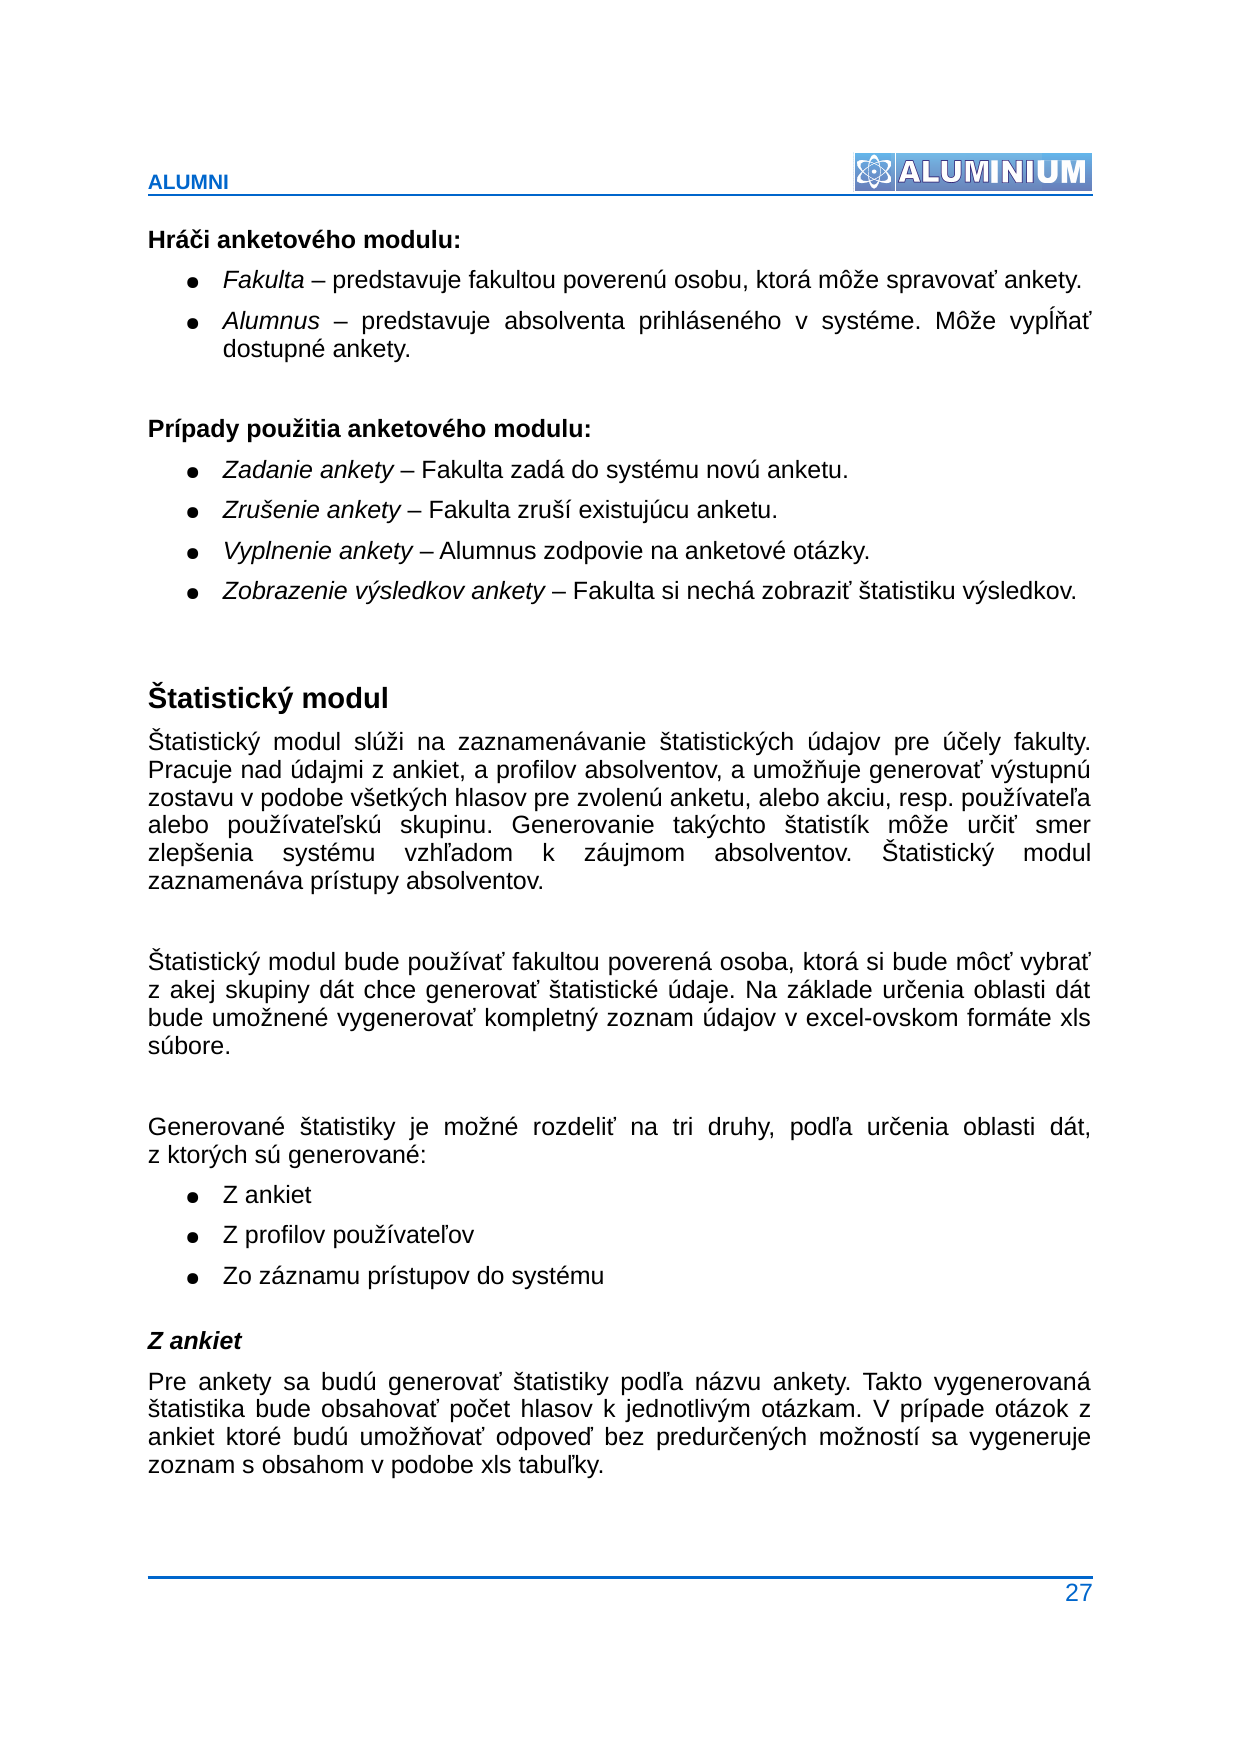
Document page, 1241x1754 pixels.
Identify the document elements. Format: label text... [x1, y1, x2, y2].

list Zo záznamu prístupov do systému [185, 1262, 1093, 1289]
text Hráči anketového modulu: [148, 226, 1093, 253]
list Z ankiet [185, 1181, 1093, 1209]
text Prípady použitia anketového modulu: [148, 415, 1093, 443]
list Alumnus – predstavuje absolventa prihláseného v systéme. Môže vypĺňať dostupné ankety. [185, 306, 1093, 362]
subtitle Štatistický modul [148, 682, 1093, 715]
text Štatistický modul slúži na zaznamenávanie štatistických údajov pre účely fakulty. Pracuje nad údajmi z ankiet, a profilov absolventov, a umožňuje generovať výstupnú zostavu v podobe všetkých hlasov pre zvolenú anketu, alebo akciu, resp. používateľa alebo používateľskú skupinu. Generovanie takýchto štatistík môže určiť smer zlepšenia systému vzhľadom k záujmom absolventov. Štatistický modul zaznamenáva prístupy absolventov. [148, 727, 1093, 895]
text Štatistický modul bude používať fakultou poverená osoba, ktorá si bude môcť vybrať z akej skupiny dát chce generovať štatistické údaje. Na základe určenia oblasti dát bude umožnené vygenerovať kompletný zoznam údajov v excel-ovskom formáte xls súbore. [148, 948, 1093, 1059]
list Zrušenie ankety – Fakulta zruší existujúcu anketu. [185, 496, 1093, 524]
subtitle Z ankiet [148, 1327, 1093, 1355]
list Fakulta – predstavuje fakultou poverenú osobu, ktorá môže spravovať ankety. [185, 266, 1093, 294]
list Zadanie ankety – Fakulta zadá do systému novú anketu. [185, 456, 1093, 483]
list Zobrazenie výsledkov ankety – Fakulta si nechá zobraziť štatistiku výsledkov. [185, 577, 1093, 605]
text Pre ankety sa budú generovať štatistiky podľa názvu ankety. Takto vygenerovaná štatistika bude obsahovať počet hlasov k jednotlivým otázkam. V prípade otázok z ankiet ktoré budú umožňovať odpoveď bez predurčených možností sa vygeneruje zoznam s obsahom v podobe xls tabuľky. [148, 1367, 1093, 1479]
list Z profilov používateľov [185, 1221, 1093, 1249]
text Generované štatistiky je možné rozdeliť na tri druhy, podľa určenia oblasti dát, z ktorých sú generované: [148, 1112, 1093, 1168]
list Vyplnenie ankety – Alumnus zodpovie na anketové otázky. [185, 536, 1093, 564]
